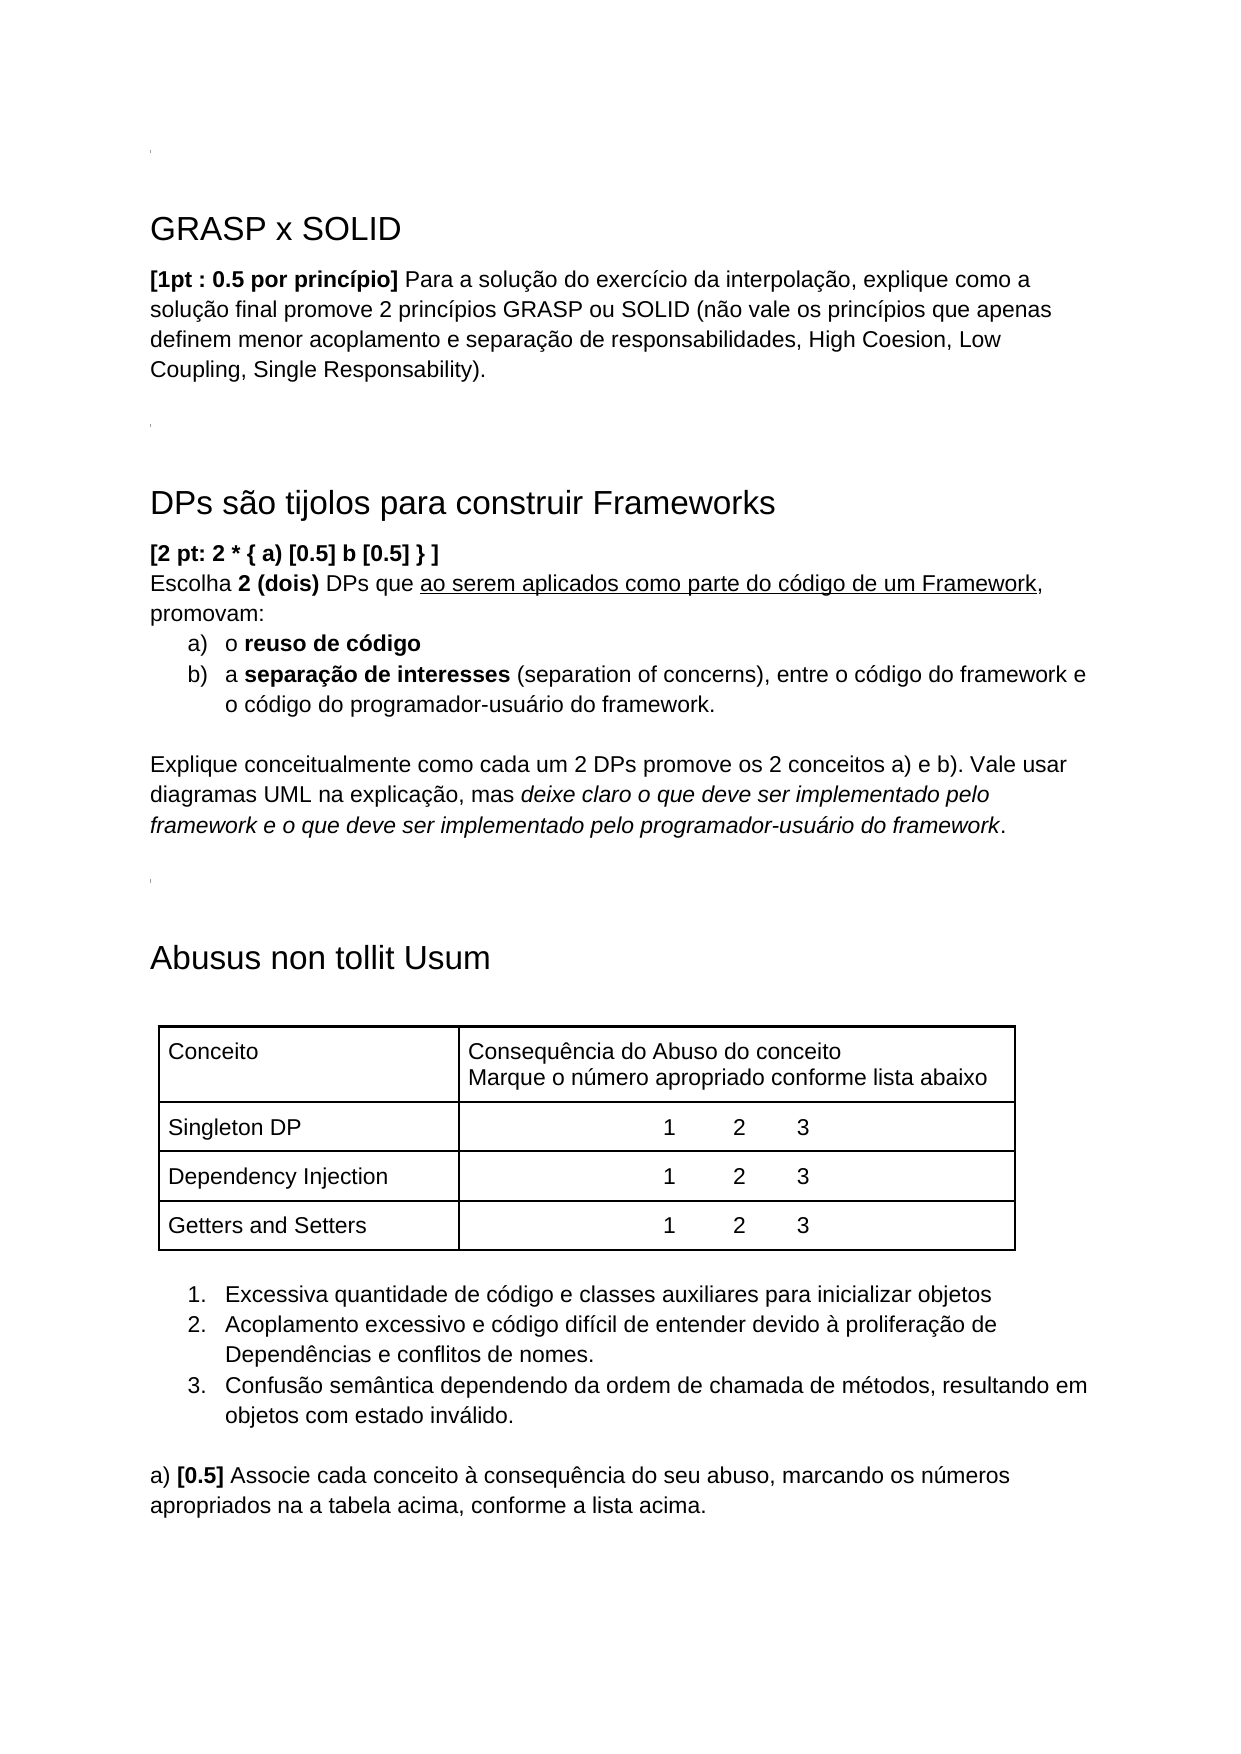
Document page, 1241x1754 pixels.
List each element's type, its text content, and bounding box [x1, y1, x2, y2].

table_header Consequência do Abuso do conceito Marque o número apropriado conforme lista abaixo [460, 1028, 1014, 1101]
text a) [0.5] Associe cada conceito à consequência do seu abuso, marcando os números apropriados na a tabela acima, conforme a lista acima. [150, 1462, 1090, 1519]
list o reuso de código [187, 630, 1090, 657]
list a separação de interesses (separation of concerns), entre o código do framework e o código do programador-usuário do framework. [187, 661, 1090, 717]
text Explique conceitualmente como cada um 2 DPs promove os 2 conceitos a) e b). Vale usar diagramas UML na explicação, mas deixe claro o que deve ser implementado pelo framework e o que deve ser implementado pelo programador-usuário do framework. [150, 751, 1090, 838]
text Escolha 2 (dois) DPs que ao serem aplicados como parte do código de um Framework, promovam: [150, 570, 1090, 627]
table_header Conceito [160, 1028, 458, 1101]
table_cell Singleton DP [160, 1103, 458, 1150]
list Excessiva quantidade de código e classes auxiliares para inicializar objetos [187, 1281, 1090, 1307]
table_cell Getters and Setters [160, 1202, 458, 1249]
subtitle DPs são tijolos para construir Frameworks [150, 483, 1090, 522]
list Confusão semântica dependendo da ordem de chamada de métodos, resultando em objetos com estado inválido. [187, 1372, 1090, 1428]
table_cell Dependency Injection [160, 1152, 458, 1199]
table_cell 1 2 3 [460, 1152, 1014, 1199]
list Acoplamento excessivo e código difícil de entender devido à proliferação de Dependências e conflitos de nomes. [187, 1311, 1090, 1368]
text [1pt : 0.5 por princípio] Para a solução do exercício da interpolação, explique como a solução final promove 2 princípios GRASP ou SOLID (não vale os princípios que apenas definem menor acoplamento e separação de responsabilidades, High Coesion, Low Coupling, Single Responsability). [150, 266, 1090, 383]
text [2 pt: 2 * { a) [0.5] b [0.5] } ] [150, 540, 1090, 566]
table_cell 1 2 3 [460, 1202, 1014, 1249]
table_cell 1 2 3 [460, 1103, 1014, 1150]
subtitle Abusus non tollit Usum [150, 938, 1090, 977]
subtitle GRASP x SOLID [150, 209, 1090, 247]
